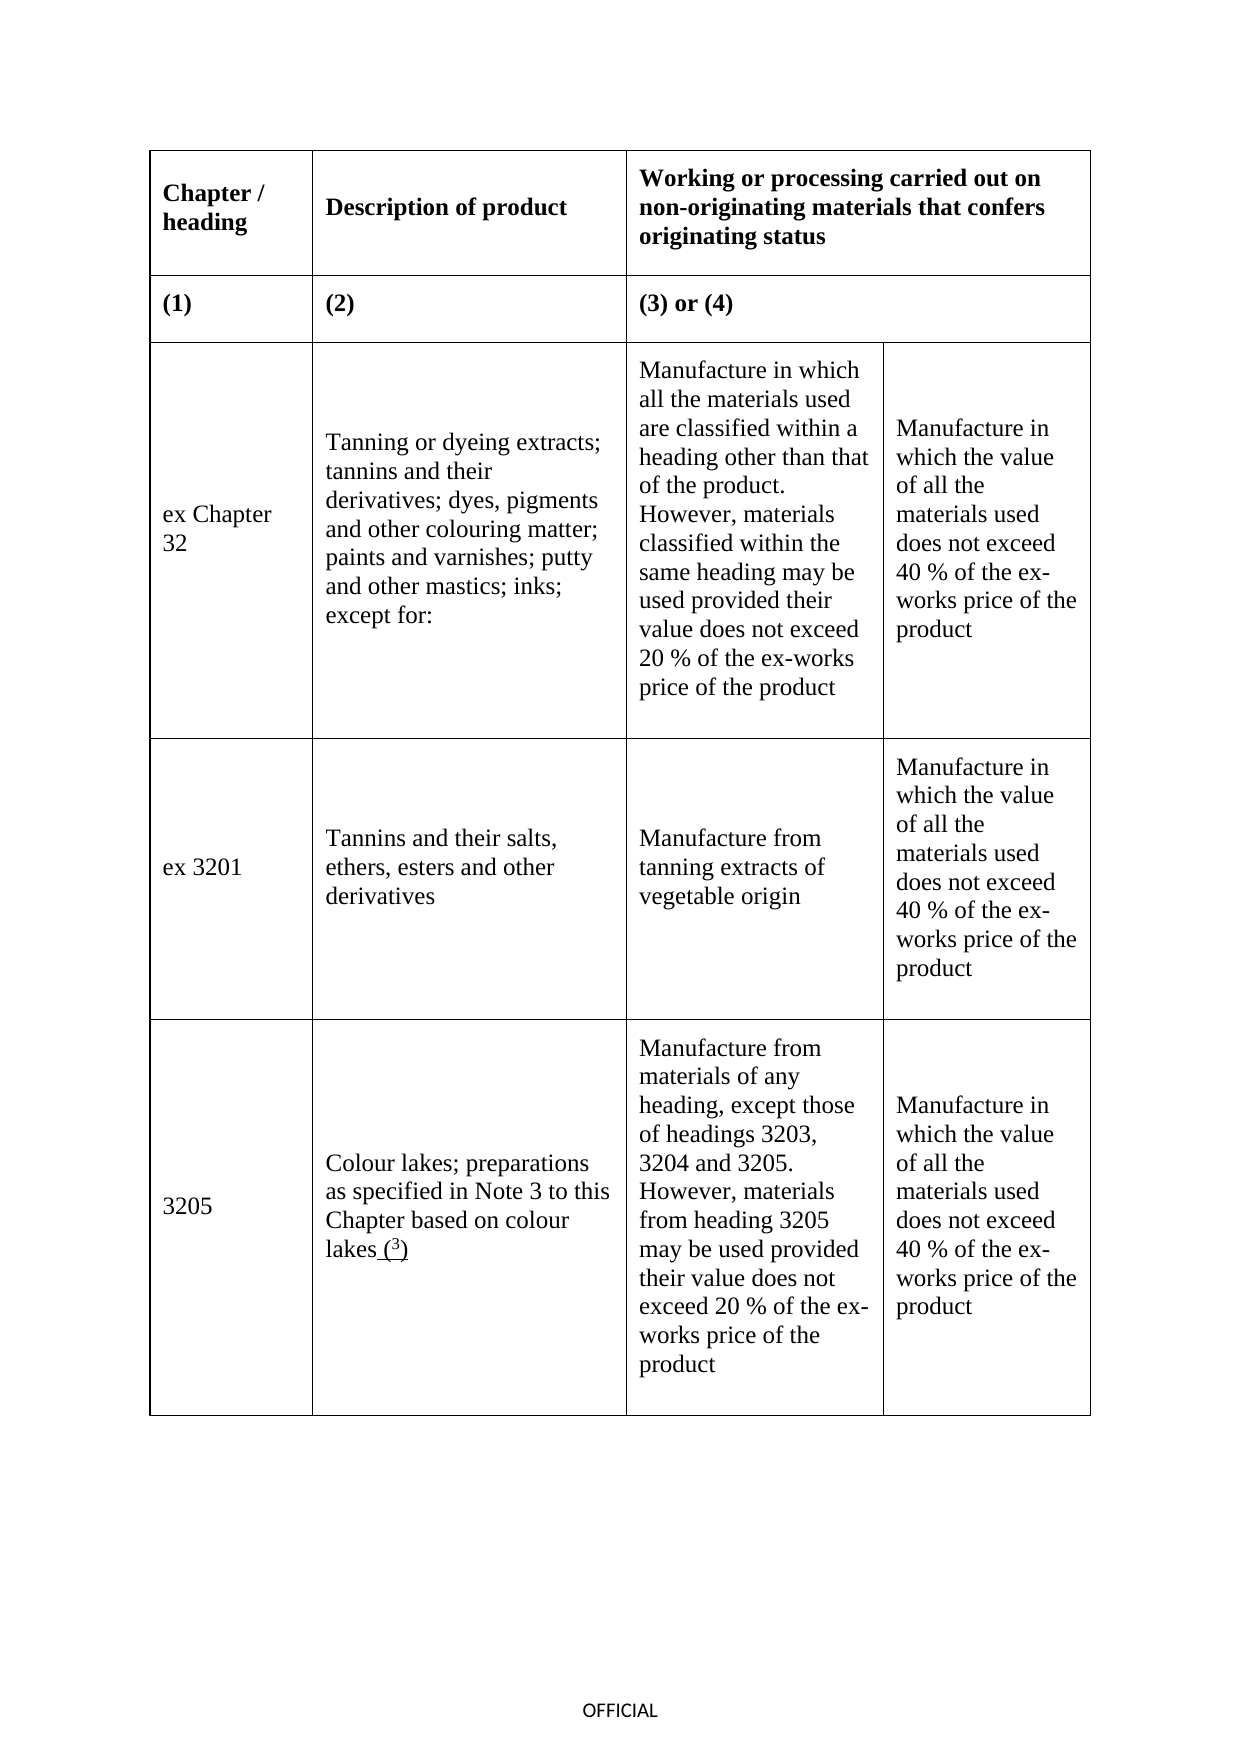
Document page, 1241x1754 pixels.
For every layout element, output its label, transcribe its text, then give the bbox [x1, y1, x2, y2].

table_cell Manufacture from tanning extracts of vegetable origin [627, 739, 883, 1019]
table_cell Manufacture in which the value of all the materials used does not exceed 40 % of the ex‐works price of the product [884, 1020, 1090, 1415]
table_cell Tannins and their salts, ethers, esters and other derivatives [313, 739, 626, 1019]
table_cell (2) [313, 276, 626, 342]
table_cell Tanning or dyeing extracts; tannins and their derivatives; dyes, pigments and other colouring matter; paints and varnishes; putty and other mastics; inks; except for: [313, 343, 626, 738]
table_cell Manufacture from materials of any heading, except those of headings 3203, 3204 and 3205. However, materials from heading 3205 may be used provided their value does not exceed 20 % of the ex‐works price of the product [627, 1020, 883, 1415]
table_cell Manufacture in which the value of all the materials used does not exceed 40 % of the ex‐works price of the product [884, 343, 1090, 738]
table_header Description of product [313, 151, 626, 275]
table_cell Manufacture in which the value of all the materials used does not exceed 40 % of the ex‐works price of the product [884, 739, 1090, 1019]
table_cell ex 3201 [151, 739, 312, 1019]
table_cell Manufacture in which all the materials used are classified within a heading other than that of the product. However, materials classified within the same heading may be used provided their value does not exceed 20 % of the ex‐works price of the product [627, 343, 883, 738]
table_header Working or processing carried out on non‐originating materials that confers originating status [627, 151, 1090, 275]
table_cell (1) [151, 276, 312, 342]
table_cell ex Chapter 32 [151, 343, 312, 738]
table_header Chapter / heading [151, 151, 312, 275]
table_cell 3205 [151, 1020, 312, 1415]
table_cell (3) or (4) [627, 276, 1090, 342]
table_cell Colour lakes; preparations as specified in Note 3 to this Chapter based on colour lakes (3) [313, 1020, 626, 1415]
